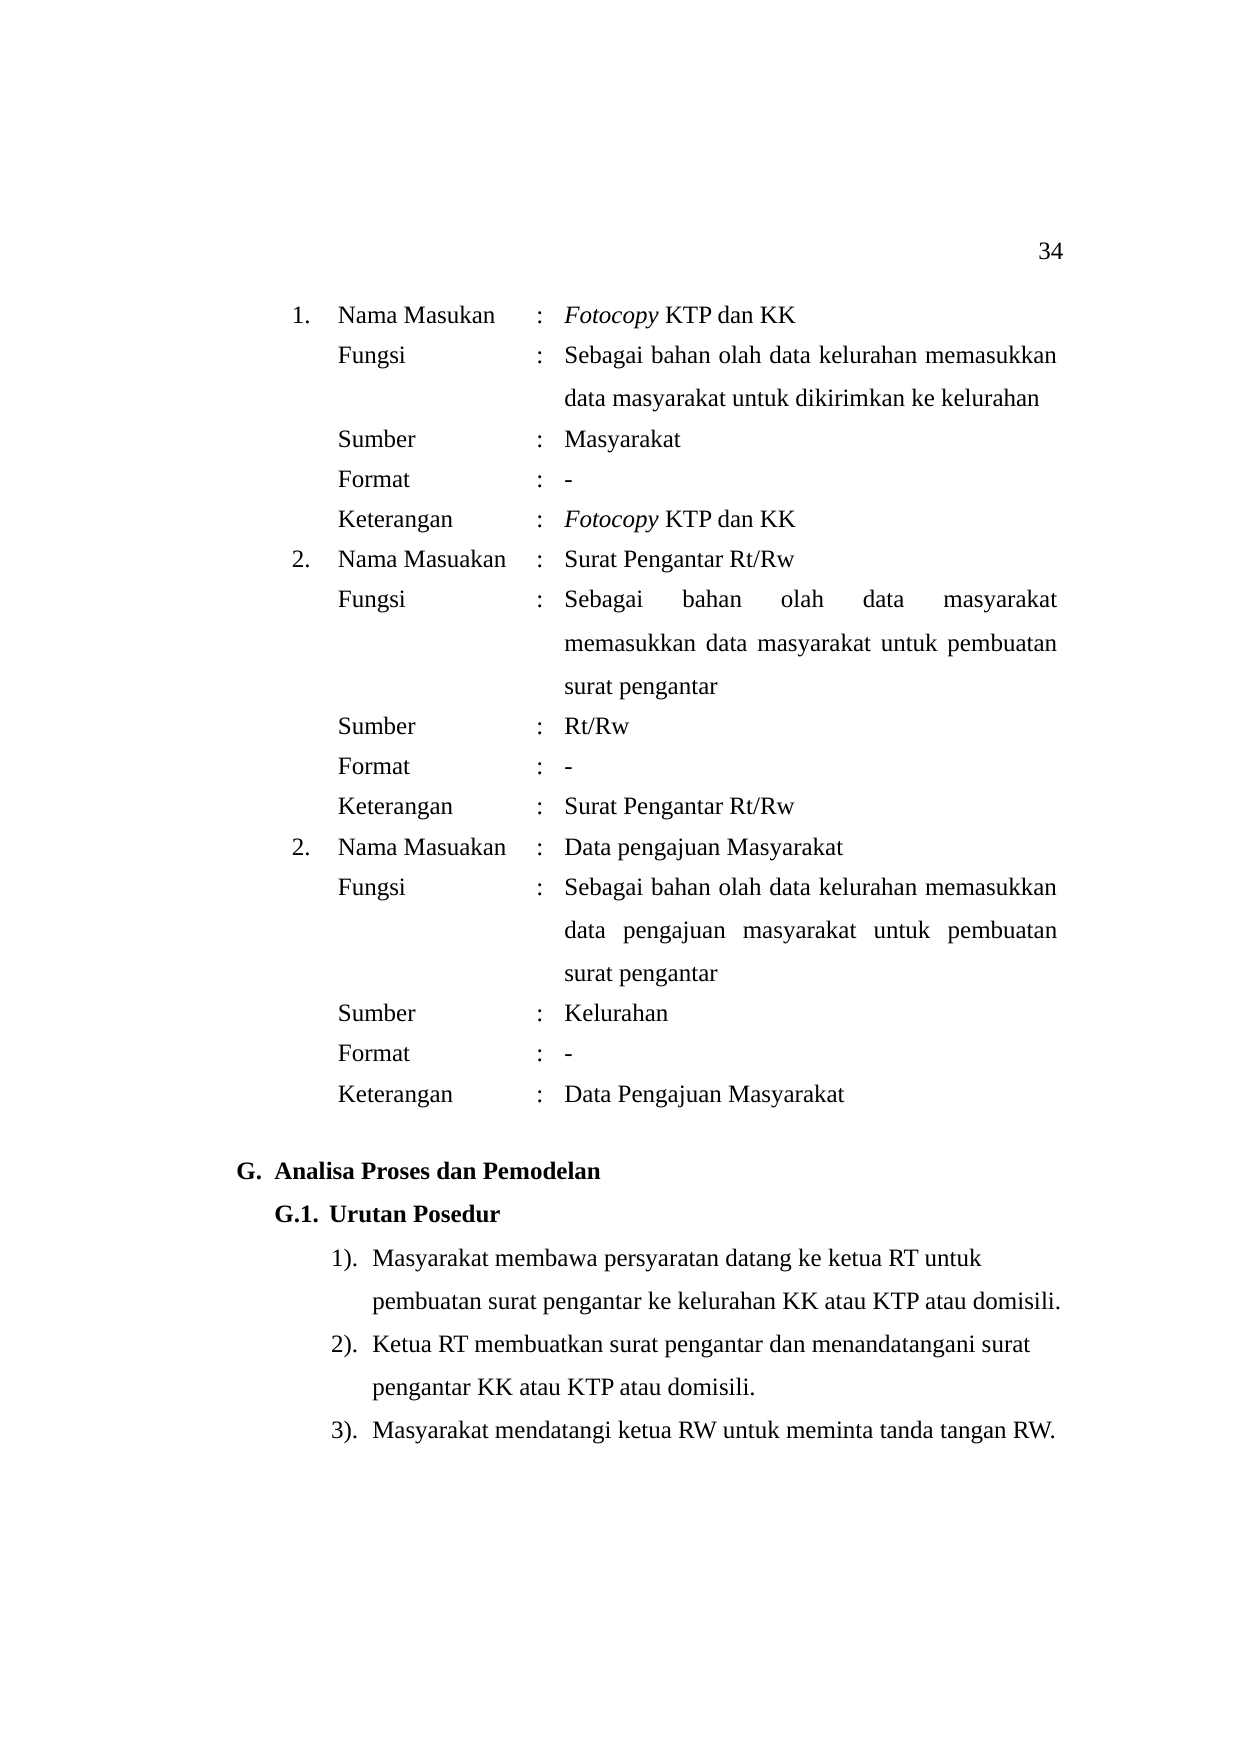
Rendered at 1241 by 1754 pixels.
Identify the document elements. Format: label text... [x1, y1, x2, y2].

list Urutan Posedur [274, 1199, 1063, 1228]
table_cell Surat Pengantar Rt/Rw [558, 539, 1063, 579]
table_cell Fotocopy KTP dan KK [558, 499, 1063, 539]
list Masyarakat membawa persyaratan datang ke ketua RT untuk pembuatan surat pengantar ke kelurahan KK atau KTP atau domisili. [331, 1243, 1063, 1314]
list Masyarakat mendatangi ketua RW untuk meminta tanda tangan RW. [331, 1415, 1063, 1444]
table_cell : [530, 418, 558, 458]
table_cell : [530, 335, 558, 418]
table_cell 2. [286, 826, 332, 866]
table_cell Nama Masuakan [332, 826, 530, 866]
table_cell Format [332, 1033, 530, 1073]
table_cell Keterangan [332, 499, 530, 539]
list Ketua RT membuatkan surat pengantar dan menandatangani surat pengantar KK atau KTP atau domisili. [331, 1329, 1063, 1401]
table_cell : [530, 1073, 558, 1113]
table_cell - [558, 746, 1063, 786]
table_cell Format [332, 746, 530, 786]
table_cell [286, 786, 332, 826]
table_cell : [530, 786, 558, 826]
table_cell Sebagai bahan olah data kelurahan memasukkan data masyarakat untuk dikirimkan ke kelurahan [558, 335, 1063, 418]
table_cell [286, 1073, 332, 1113]
table_cell Nama Masuakan [332, 539, 530, 579]
table_cell Rt/Rw [558, 705, 1063, 746]
table_cell : [530, 705, 558, 746]
table_cell Sumber [332, 705, 530, 746]
table_cell [286, 746, 332, 786]
table_cell [286, 866, 332, 993]
table_cell Fungsi [332, 866, 530, 993]
table_cell [286, 335, 332, 418]
table_cell [286, 458, 332, 498]
table_cell [286, 499, 332, 539]
table_header Nama Masukan [332, 295, 530, 335]
table_cell Masyarakat [558, 418, 1063, 458]
table_cell Surat Pengantar Rt/Rw [558, 786, 1063, 826]
table_header 1. [286, 295, 332, 335]
table_cell Fungsi [332, 579, 530, 705]
table_cell [286, 993, 332, 1033]
table_cell Keterangan [332, 786, 530, 826]
table_cell Format [332, 458, 530, 498]
table_cell - [558, 1033, 1063, 1073]
table_cell [286, 418, 332, 458]
table_cell : [530, 993, 558, 1033]
table_cell Data Pengajuan Masyarakat [558, 1073, 1063, 1113]
table_cell : [530, 579, 558, 705]
table_cell [286, 1033, 332, 1073]
table_cell 2. [286, 539, 332, 579]
table_cell : [530, 458, 558, 498]
table_cell Keterangan [332, 1073, 530, 1113]
table_cell : [530, 1033, 558, 1073]
table_cell Kelurahan [558, 993, 1063, 1033]
table_cell Data pengajuan Masyarakat [558, 826, 1063, 866]
table_header : [530, 295, 558, 335]
table_cell : [530, 826, 558, 866]
table_cell : [530, 499, 558, 539]
table_cell Fungsi [332, 335, 530, 418]
table_cell Sebagai bahan olah data kelurahan memasukkan data pengajuan masyarakat untuk pembuatan surat pengantar [558, 866, 1063, 993]
table_cell Sebagai bahan olah data masyarakat memasukkan data masyarakat untuk pembuatan surat pengantar [558, 579, 1063, 705]
list Analisa Proses dan Pemodelan [236, 1156, 1063, 1185]
table_cell Sumber [332, 418, 530, 458]
table_cell : [530, 539, 558, 579]
table_cell Sumber [332, 993, 530, 1033]
table_cell - [558, 458, 1063, 498]
table_cell : [530, 866, 558, 993]
table_cell [286, 705, 332, 746]
table_cell : [530, 746, 558, 786]
table_header Fotocopy KTP dan KK [558, 295, 1063, 335]
table_cell [286, 579, 332, 705]
